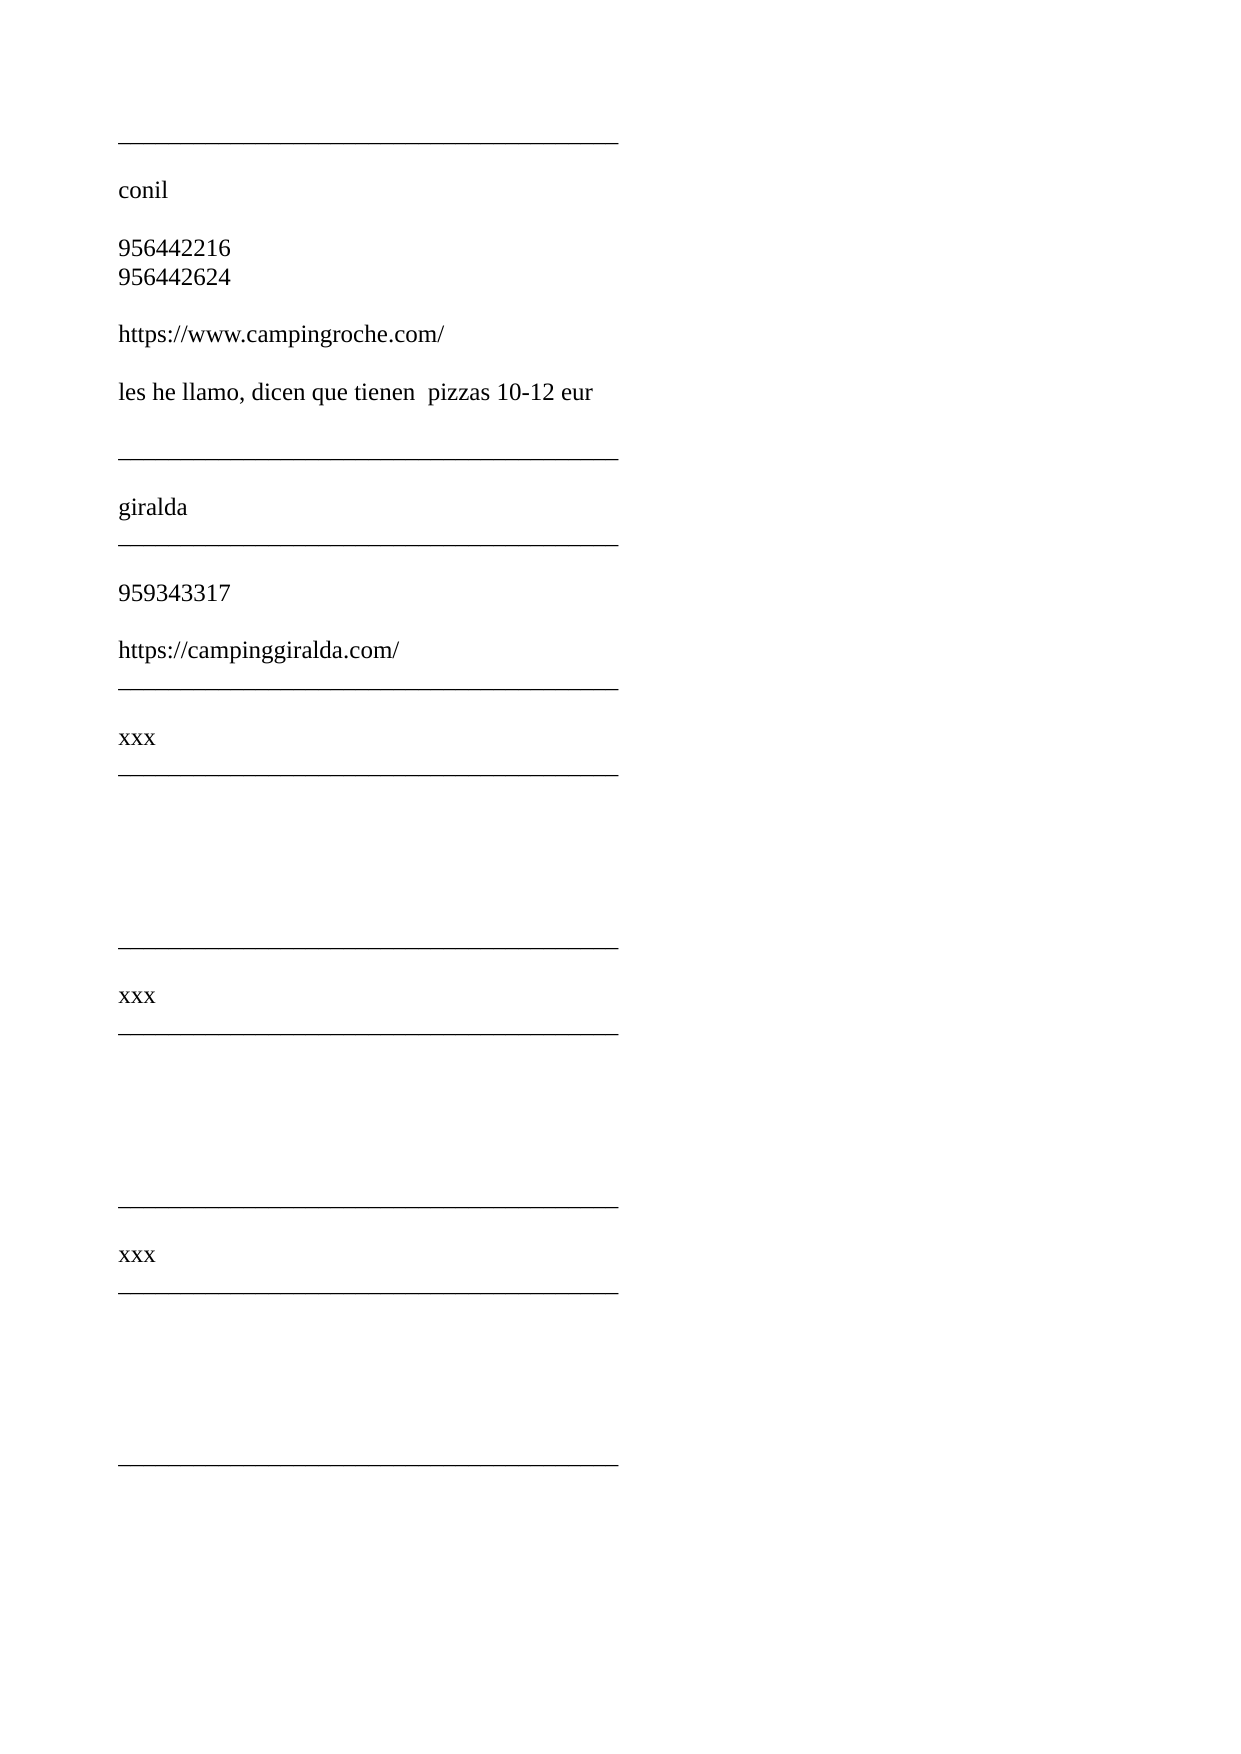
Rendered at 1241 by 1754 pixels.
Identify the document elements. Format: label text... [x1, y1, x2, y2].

text ________________________________________ [118, 118, 1122, 147]
text ________________________________________ [118, 1009, 1122, 1038]
text conil [118, 176, 1122, 204]
text ________________________________________ [118, 521, 1122, 549]
text xxx [118, 1239, 1122, 1268]
text xxx [118, 981, 1122, 1009]
text ________________________________________ [118, 1268, 1122, 1297]
text 956442216 [118, 233, 1122, 262]
text ________________________________________ [118, 923, 1122, 952]
text xxx [118, 722, 1122, 751]
text giralda [118, 492, 1122, 521]
text ________________________________________ [118, 1441, 1122, 1469]
text ________________________________________ [118, 434, 1122, 463]
text https://campinggiralda.com/ [118, 636, 1122, 664]
text https://www.campingroche.com/ [118, 319, 1122, 348]
text 956442624 [118, 262, 1122, 291]
text ________________________________________ [118, 751, 1122, 779]
text les he llamo, dicen que tienen pizzas 10-12 eur [118, 377, 1122, 406]
text 959343317 [118, 578, 1122, 607]
text ________________________________________ [118, 664, 1122, 693]
text ________________________________________ [118, 1182, 1122, 1211]
